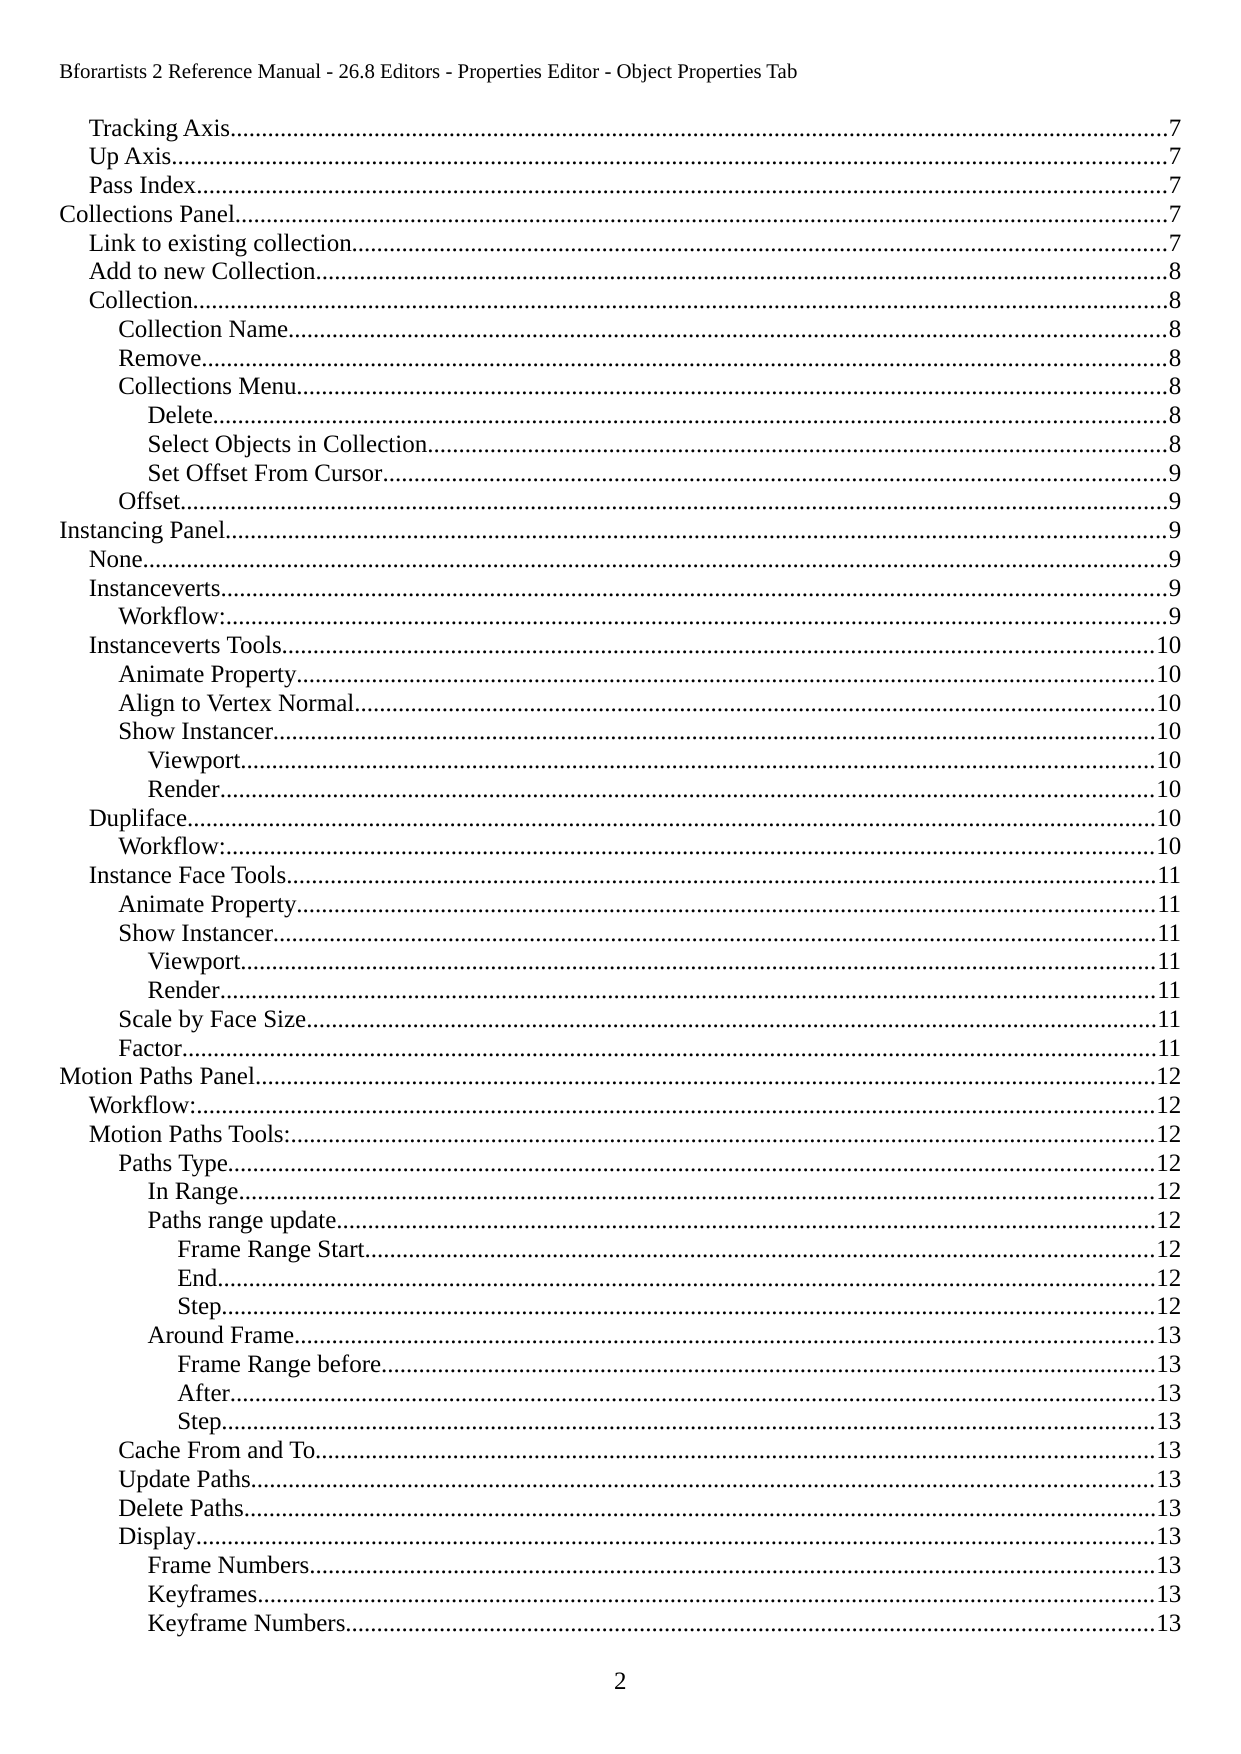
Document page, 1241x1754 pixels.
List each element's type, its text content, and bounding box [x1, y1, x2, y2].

text Instanceverts 9 [88, 573, 1181, 601]
text Dupliface 10 [88, 803, 1181, 831]
text Select Objects in Collection 8 [147, 429, 1181, 458]
text Set Offset From Cursor 9 [147, 458, 1181, 486]
text Show Instancer 11 [118, 918, 1181, 946]
text Remove 8 [118, 343, 1181, 371]
text Factor 11 [118, 1033, 1181, 1061]
text Cache From and To 13 [118, 1435, 1181, 1464]
text Link to existing collection 7 [88, 228, 1181, 256]
text Paths range update 12 [147, 1205, 1181, 1234]
text Collection 8 [88, 285, 1181, 314]
text Step 13 [177, 1406, 1181, 1435]
text Add to new Collection 8 [88, 256, 1181, 285]
text Workflow: 9 [118, 601, 1181, 630]
text In Range 12 [147, 1176, 1181, 1205]
text None 9 [88, 544, 1181, 573]
text Motion Paths Tools: 12 [88, 1119, 1181, 1148]
text Keyframe Numbers 13 [147, 1608, 1181, 1636]
text Step 12 [177, 1291, 1181, 1320]
text Display 13 [118, 1521, 1181, 1550]
text Frame Range Start 12 [177, 1234, 1181, 1263]
text Animate Property 10 [118, 659, 1181, 688]
text Instance Face Tools 11 [88, 860, 1181, 889]
text Animate Property 11 [118, 889, 1181, 918]
text Keyframes 13 [147, 1579, 1181, 1608]
text Scale by Face Size 11 [118, 1004, 1181, 1033]
text Frame Numbers 13 [147, 1550, 1181, 1579]
text Update Paths 13 [118, 1464, 1181, 1493]
text Collections Menu 8 [118, 371, 1181, 400]
text Pass Index 7 [88, 170, 1181, 199]
text Frame Range before 13 [177, 1349, 1181, 1378]
text Render 11 [147, 975, 1181, 1004]
text Workflow: 10 [118, 831, 1181, 860]
text Collection Name 8 [118, 314, 1181, 343]
text Viewport 11 [147, 946, 1181, 975]
text Workflow: 12 [88, 1090, 1181, 1119]
text After 13 [177, 1378, 1181, 1406]
text Tracking Axis 7 [88, 113, 1181, 141]
text Viewport 10 [147, 745, 1181, 774]
text Around Frame 13 [147, 1320, 1181, 1349]
text Paths Type 12 [118, 1148, 1181, 1176]
text Offset 9 [118, 486, 1181, 515]
text Collections Panel 7 [59, 199, 1181, 228]
text Render 10 [147, 774, 1181, 803]
text End 12 [177, 1263, 1181, 1291]
text Align to Vertex Normal 10 [118, 688, 1181, 716]
text Show Instancer 10 [118, 716, 1181, 745]
text Delete Paths 13 [118, 1493, 1181, 1521]
text Motion Paths Panel 12 [59, 1061, 1181, 1090]
text Up Axis 7 [88, 141, 1181, 170]
text Instanceverts Tools 10 [88, 630, 1181, 659]
text Instancing Panel 9 [59, 515, 1181, 544]
text Delete 8 [147, 400, 1181, 429]
